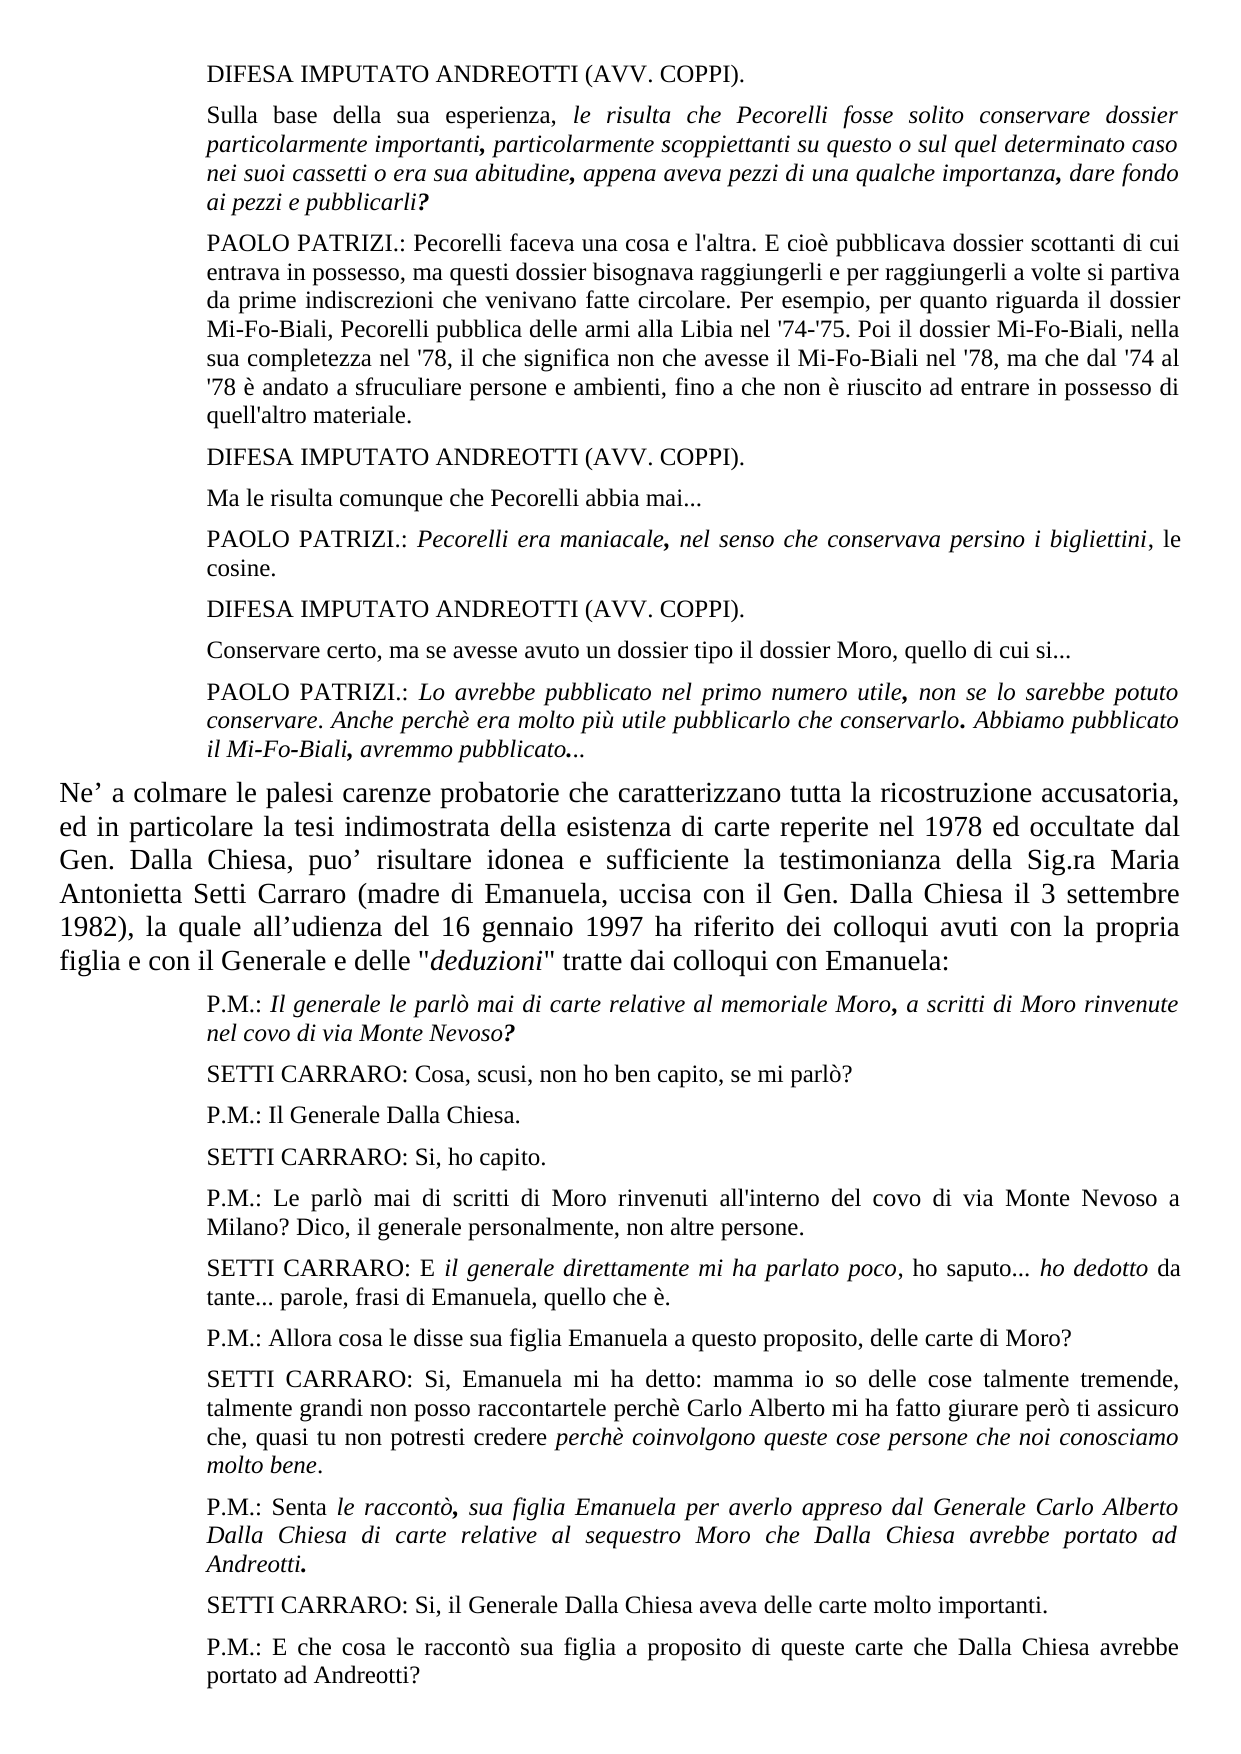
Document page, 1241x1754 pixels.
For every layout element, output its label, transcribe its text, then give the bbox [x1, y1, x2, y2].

text DIFESA IMPUTATO ANDREOTTI (AVV. COPPI). [206, 594, 1181, 623]
text DIFESA IMPUTATO ANDREOTTI (AVV. COPPI). [206, 59, 1181, 88]
text Ma le risulta comunque che Pecorelli abbia mai... [206, 483, 1181, 512]
text P.M.: Le parlò mai di scritti di Moro rinvenuti all'interno del covo di via Monte Nevoso a Milano? Dico, il generale personalmente, non altre persone. [206, 1183, 1181, 1240]
text Ne’ a colmare le palesi carenze probatorie che caratterizzano tutta la ricostruzione accusatoria, ed in particolare la tesi indimostrata della esistenza di carte reperite nel 1978 ed occultate dal Gen. Dalla Chiesa, puo’ risultare idonea e sufficiente la testimonianza della Sig.ra Maria Antonietta Setti Carraro (madre di Emanuela, uccisa con il Gen. Dalla Chiesa il 3 settembre 1982), la quale all’udienza del 16 gennaio 1997 ha riferito dei colloqui avuti con la propria figlia e con il Generale e delle "deduzioni" tratte dai colloqui con Emanuela: [59, 775, 1181, 977]
text SETTI CARRARO: Si, ho capito. [206, 1142, 1181, 1170]
text P.M.: Il generale le parlò mai di carte relative al memoriale Moro, a scritti di Moro rinvenute nel covo di via Monte Nevoso? [206, 989, 1181, 1047]
text P.M.: E che cosa le raccontò sua figlia a proposito di queste carte che Dalla Chiesa avrebbe portato ad Andreotti? [206, 1632, 1181, 1689]
text SETTI CARRARO: E il generale direttamente mi ha parlato poco, ho saputo... ho dedotto da tante... parole, frasi di Emanuela, quello che è. [206, 1253, 1181, 1310]
text DIFESA IMPUTATO ANDREOTTI (AVV. COPPI). [206, 442, 1181, 470]
text Sulla base della sua esperienza, le risulta che Pecorelli fosse solito conservare dossier particolarmente importanti, particolarmente scoppiettanti su questo o sul quel determinato caso nei suoi cassetti o era sua abitudine, appena aveva pezzi di una qualche importanza, dare fondo ai pezzi e pubblicarli? [206, 100, 1181, 215]
text PAOLO PATRIZI.: Pecorelli faceva una cosa e l'altra. E cioè pubblicava dossier scottanti di cui entrava in possesso, ma questi dossier bisognava raggiungerli e per raggiungerli a volte si partiva da prime indiscrezioni che venivano fatte circolare. Per esempio, per quanto riguarda il dossier Mi-Fo-Biali, Pecorelli pubblica delle armi alla Libia nel '74-'75. Poi il dossier Mi-Fo-Biali, nella sua completezza nel '78, il che significa non che avesse il Mi-Fo-Biali nel '78, ma che dal '74 al '78 è andato a sfruculiare persone e ambienti, fino a che non è riuscito ad entrare in possesso di quell'altro materiale. [206, 228, 1181, 429]
text SETTI CARRARO: Si, il Generale Dalla Chiesa aveva delle carte molto importanti. [206, 1590, 1181, 1619]
text SETTI CARRARO: Si, Emanuela mi ha detto: mamma io so delle cose talmente tremende, talmente grandi non posso raccontartele perchè Carlo Alberto mi ha fatto giurare però ti assicuro che, quasi tu non potresti credere perchè coinvolgono queste cose persone che noi conosciamo molto bene. [206, 1364, 1181, 1479]
text Conservare certo, ma se avesse avuto un dossier tipo il dossier Moro, quello di cui si... [206, 635, 1181, 664]
text P.M.: Allora cosa le disse sua figlia Emanuela a questo proposito, delle carte di Moro? [206, 1323, 1181, 1352]
text PAOLO PATRIZI.: Pecorelli era maniacale, nel senso che conservava persino i bigliettini, le cosine. [206, 524, 1181, 582]
text P.M.: Il Generale Dalla Chiesa. [206, 1100, 1181, 1129]
text P.M.: Senta le raccontò, sua figlia Emanuela per averlo appreso dal Generale Carlo Alberto Dalla Chiesa di carte relative al sequestro Moro che Dalla Chiesa avrebbe portato ad Andreotti. [206, 1492, 1181, 1578]
text PAOLO PATRIZI.: Lo avrebbe pubblicato nel primo numero utile, non se lo sarebbe potuto conservare. Anche perchè era molto più utile pubblicarlo che conservarlo. Abbiamo pubblicato il Mi-Fo-Biali, avremmo pubblicato... [206, 677, 1181, 763]
text SETTI CARRARO: Cosa, scusi, non ho ben capito, se mi parlò? [206, 1059, 1181, 1088]
